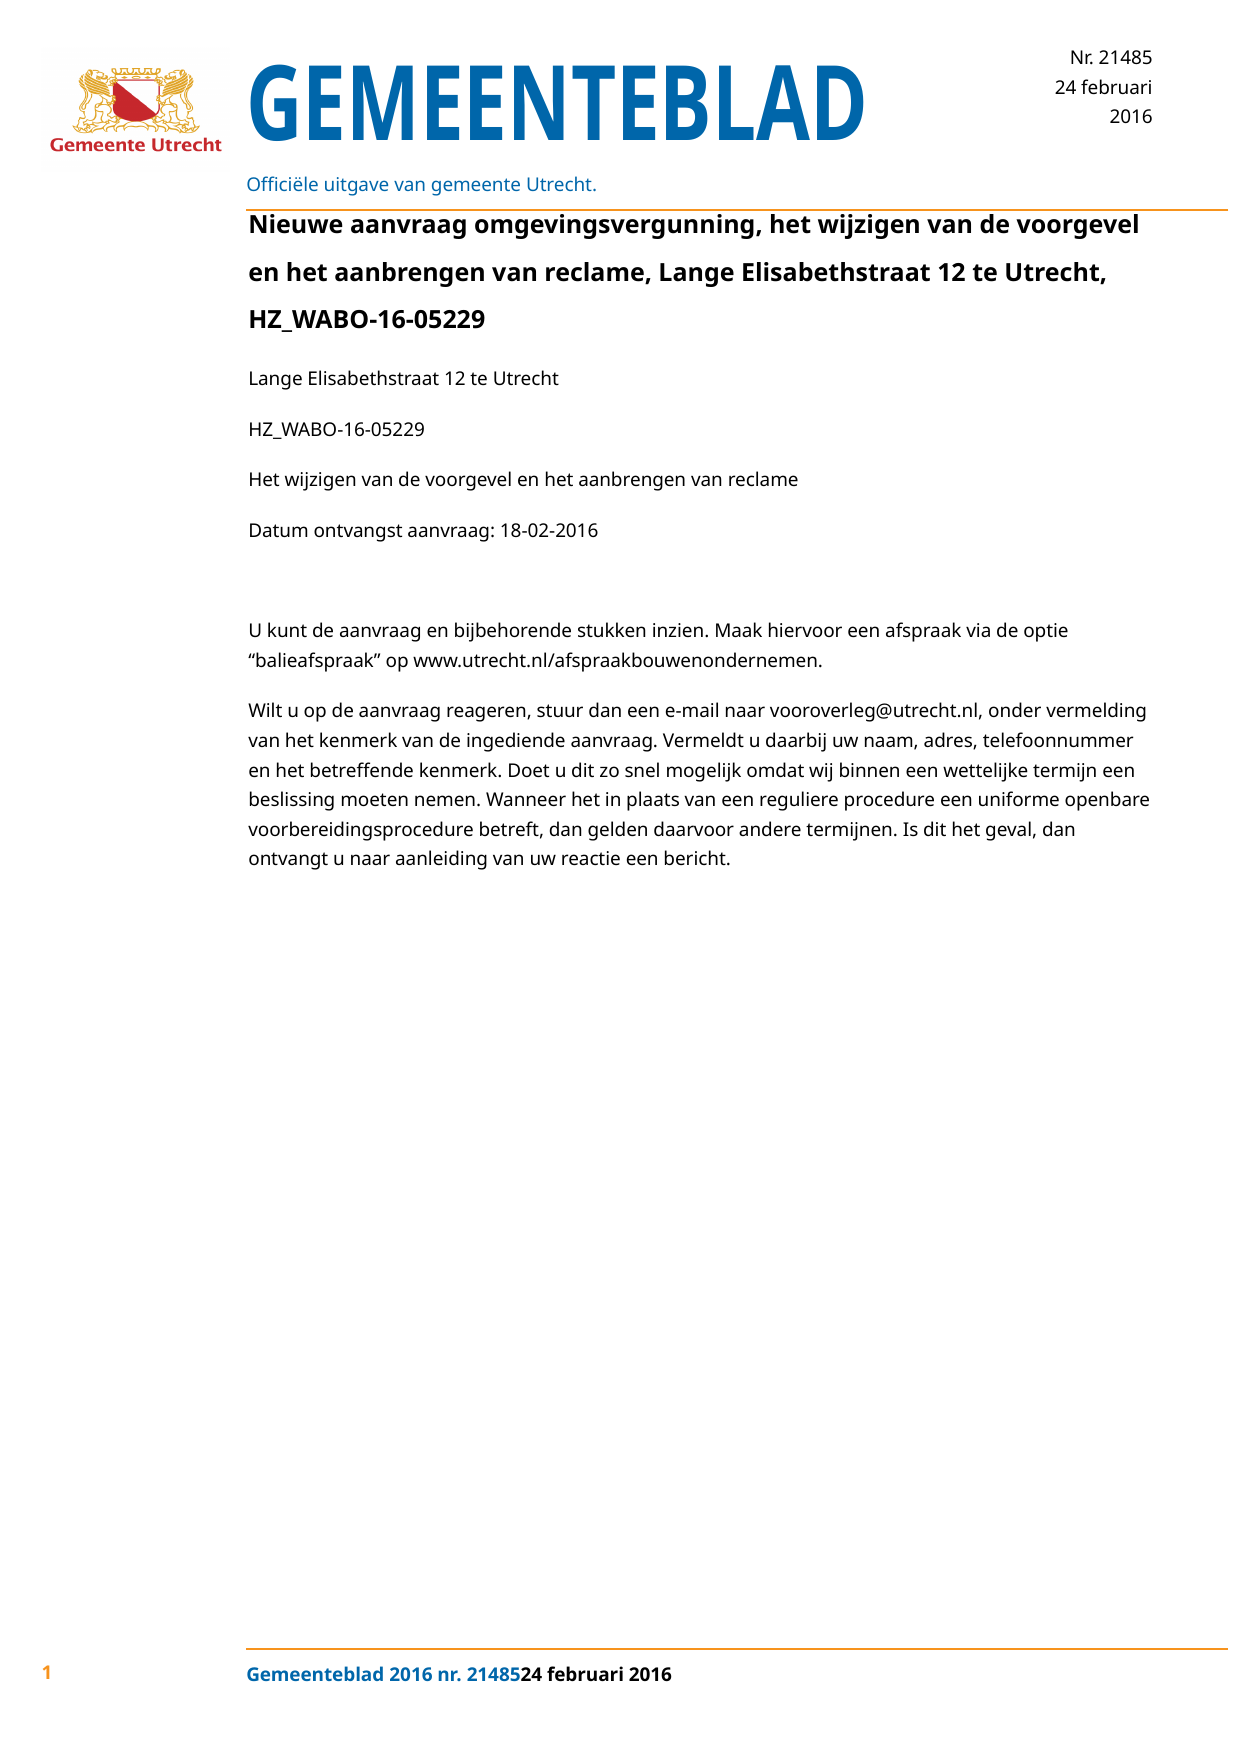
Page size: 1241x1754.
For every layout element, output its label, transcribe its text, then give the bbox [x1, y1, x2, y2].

text Datum ontvangst aanvraag: 18-02-2016 [248, 517, 1152, 542]
text Lange Elisabethstraat 12 te Utrecht [248, 366, 1152, 391]
text U kunt de aanvraag en bijbehorende stukken inzien. Maak hiervoor een afspraak via de optie “balieafspraak” op www.utrecht.nl/afspraakbouwenondernemen. [248, 618, 1152, 673]
text HZ_WABO-16-05229 [248, 416, 1152, 442]
text Wilt u op de aanvraag reageren, stuur dan een e-mail naar vooroverleg@utrecht.nl, onder vermelding van het kenmerk van de ingediende aanvraag. Vermeldt u daarbij uw naam, adres, telefoonnummer en het betreffende kenmerk. Doet u dit zo snel mogelijk omdat wij binnen een wettelijke termijn een beslissing moeten nemen. Wanneer het in plaats van een reguliere procedure een uniforme openbare voorbereidingsprocedure betreft, dan gelden daarvoor andere termijnen. Is dit het geval, dan ontvangt u naar aanleiding van uw reactie een bericht. [248, 698, 1152, 871]
picture [41, 47, 231, 172]
text Het wijzigen van de voorgevel en het aanbrengen van reclame [248, 466, 1152, 492]
text Nieuwe aanvraag omgevingsvergunning, het wijzigen van de voorgevel en het aanbrengen van reclame, Lange Elisabethstraat 12 te Utrecht, HZ_WABO-16-05229 [248, 211, 1152, 336]
